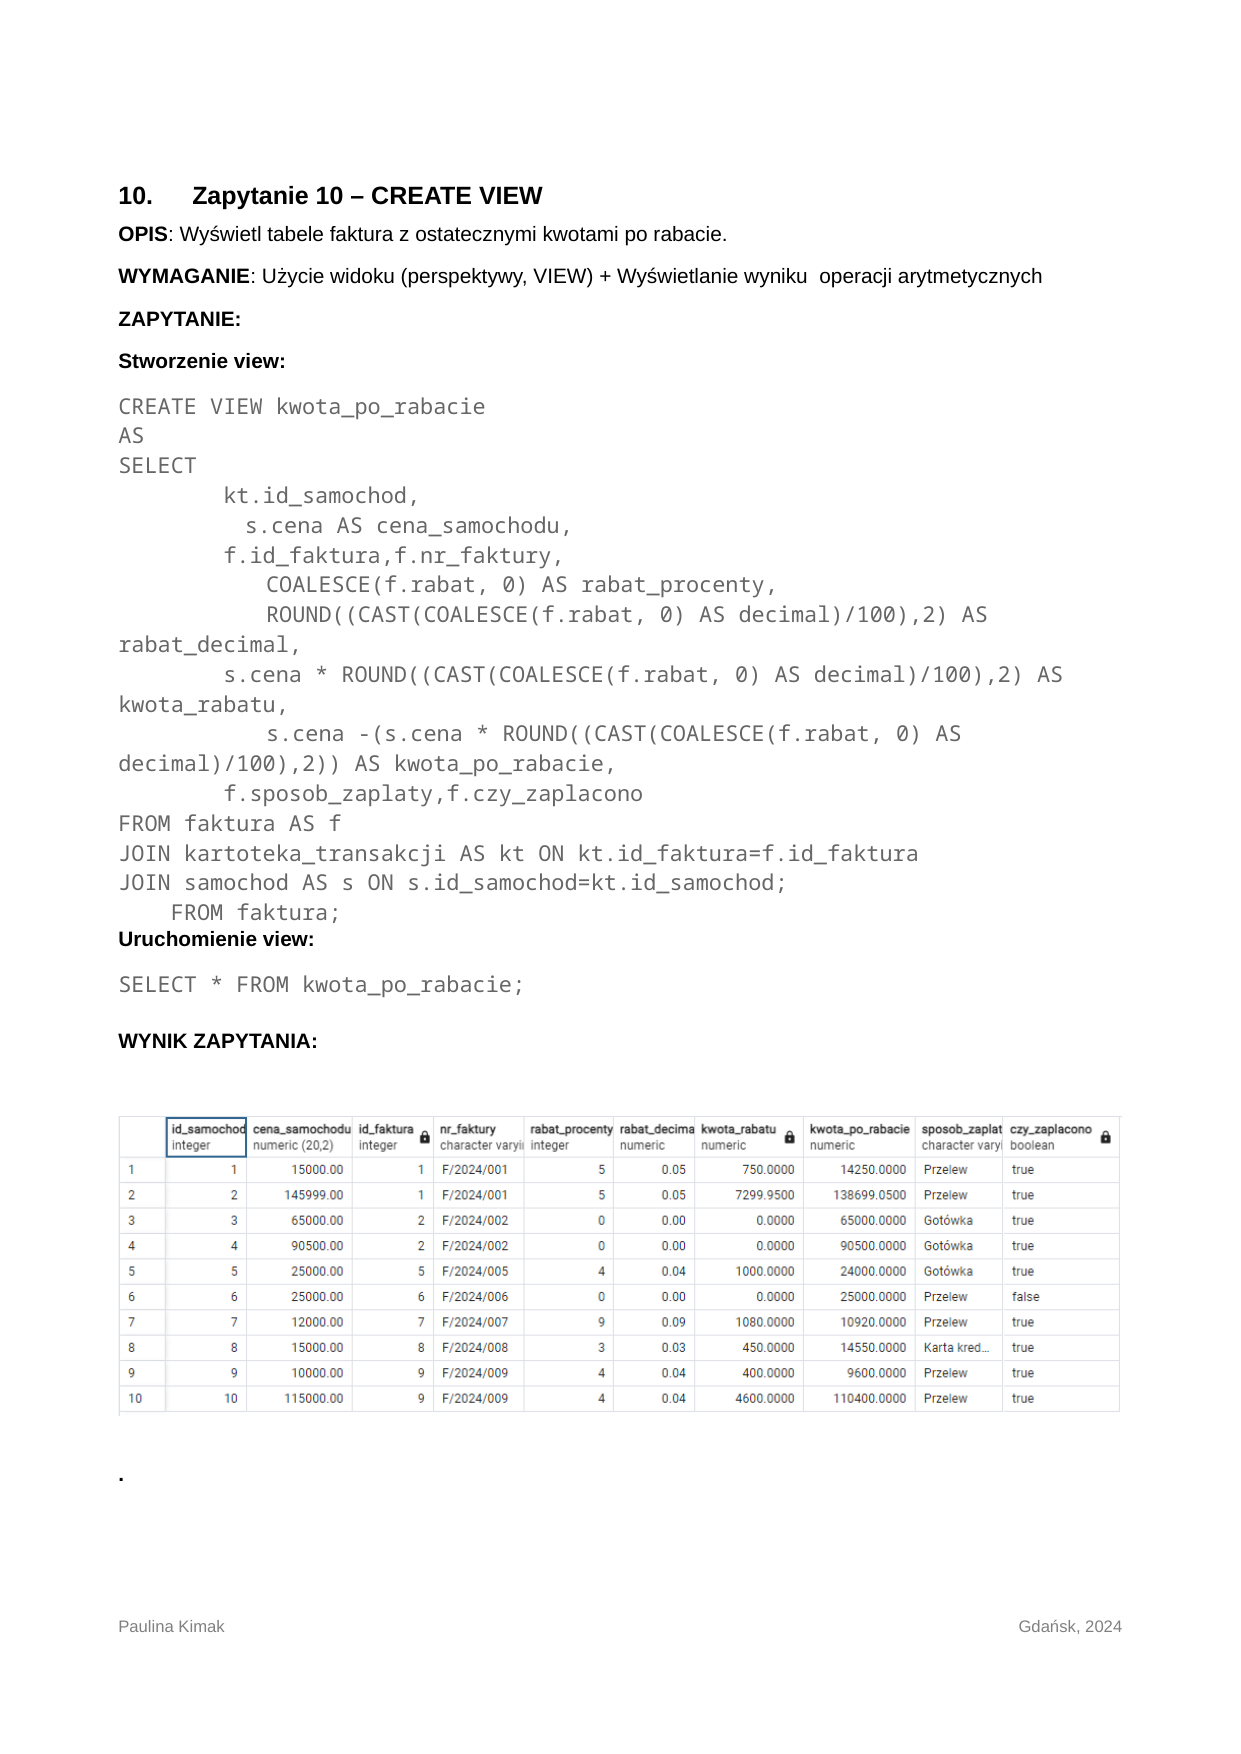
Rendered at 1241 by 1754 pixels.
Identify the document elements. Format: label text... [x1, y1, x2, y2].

text Stworzenie view: [118, 348, 1122, 372]
text OPIS: Wyświetl tabele faktura z ostatecznymi kwotami po rabacie. [118, 222, 1122, 246]
text SELECT [118, 450, 1122, 480]
text ZAPYTANIE: [118, 306, 1122, 330]
text ROUND((CAST(COALESCE(f.rabat, 0) AS decimal)/100),2) AS rabat_decimal, [118, 599, 1122, 659]
text . [118, 1461, 1122, 1485]
text JOIN samochod AS s ON s.id_samochod=kt.id_samochod; [118, 867, 1122, 897]
text SELECT * FROM kwota_po_rabacie; [118, 969, 1122, 999]
text Uruchomienie view: [118, 927, 1122, 951]
text AS [118, 420, 1122, 450]
text FROM faktura; [118, 897, 1122, 927]
picture [118, 1116, 1123, 1416]
text kt.id_samochod, [118, 480, 1122, 510]
text s.cena * ROUND((CAST(COALESCE(f.rabat, 0) AS decimal)/100),2) AS kwota_rabatu, [118, 659, 1122, 718]
text WYNIK ZAPYTANIA: [118, 1028, 1122, 1052]
text s.cena -(s.cena * ROUND((CAST(COALESCE(f.rabat, 0) AS decimal)/100),2)) AS kwota_po_rabacie, [118, 718, 1122, 778]
text CREATE VIEW kwota_po_rabacie [118, 391, 1122, 420]
text WYMAGANIE: Użycie widoku (perspektywy, VIEW) + Wyświetlanie wyniku operacji arytmetycznych [118, 264, 1122, 288]
text FROM faktura AS f [118, 808, 1122, 837]
text JOIN kartoteka_transakcji AS kt ON kt.id_faktura=f.id_faktura [118, 837, 1122, 867]
text f.sposob_zaplaty,f.czy_zaplacono [118, 778, 1122, 808]
subtitle Zapytanie 10 – CREATE VIEW [118, 181, 1122, 210]
text COALESCE(f.rabat, 0) AS rabat_procenty, [118, 569, 1122, 599]
text s.cena AS cena_samochodu, [118, 510, 1122, 539]
text f.id_faktura,f.nr_faktury, [118, 539, 1122, 569]
